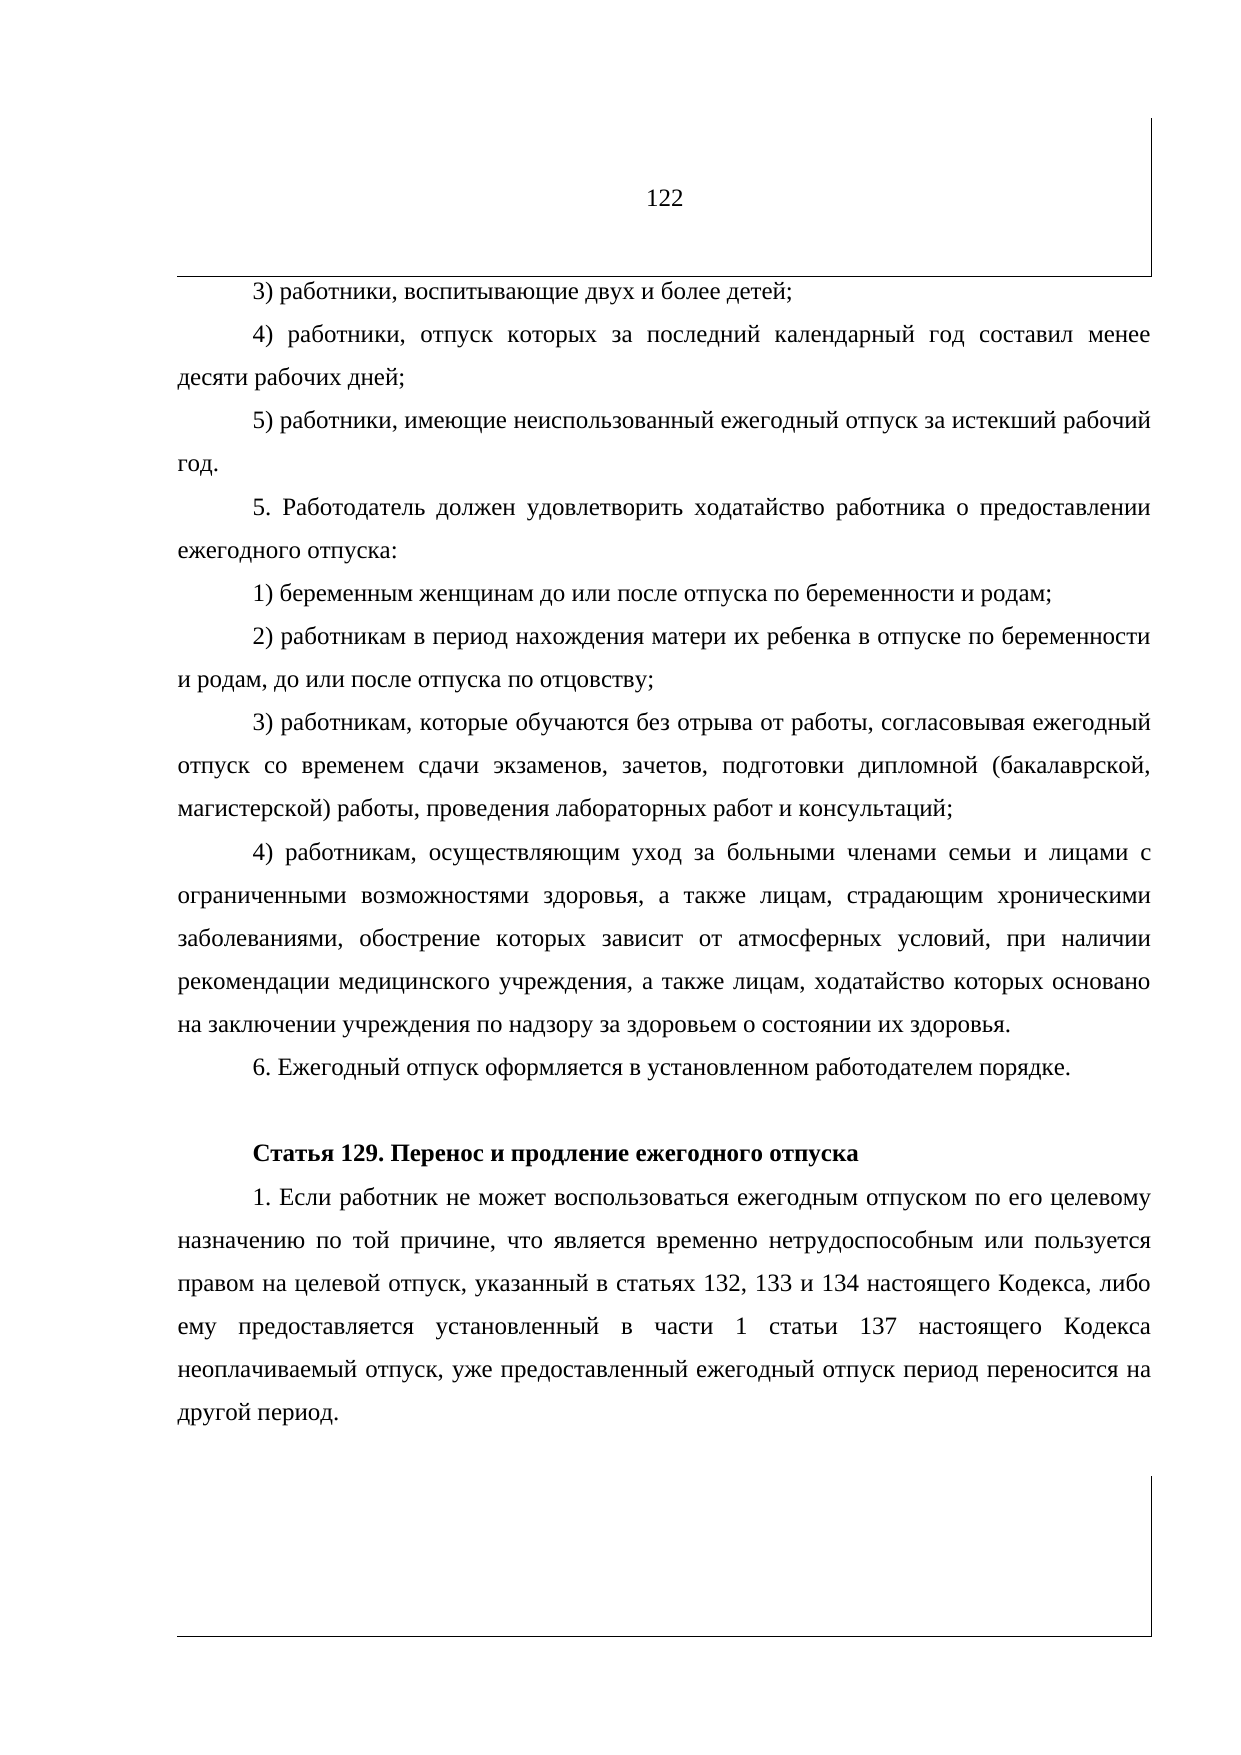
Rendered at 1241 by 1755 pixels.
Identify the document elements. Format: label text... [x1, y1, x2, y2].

text 5) работники, имеющие неиспользованный ежегодный отпуск за истекший рабочий год. [177, 405, 1152, 477]
text 3) работники, воспитывающие двух и более детей; [177, 276, 1152, 305]
text Статья 129. Перенос и продление ежегодного отпуска [177, 1138, 1152, 1167]
text 5. Работодатель должен удовлетворить ходатайство работника о предоставлении ежегодного отпуска: [177, 492, 1152, 563]
text 1) беременным женщинам до или после отпуска по беременности и родам; [177, 578, 1152, 607]
text 2) работникам в период нахождения матери их ребенка в отпуске по беременности и родам, до или после отпуска по отцовству; [177, 621, 1152, 693]
text 3) работникам, которые обучаются без отрыва от работы, согласовывая ежегодный отпуск со временем сдачи экзаменов, зачетов, подготовки дипломной (бакалаврской, магистерской) работы, проведения лабораторных работ и консультаций; [177, 707, 1152, 822]
text 6. Ежегодный отпуск оформляется в установленном работодателем порядке. [177, 1052, 1152, 1081]
text 1. Если работник не может воспользоваться ежегодным отпуском по его целевому назначению по той причине, что является временно нетрудоспособным или пользуется правом на целевой отпуск, указанный в статьях 132, 133 и 134 настоящего Кодекса, либо ему предоставляется установленный в части 1 статьи 137 настоящего Кодекса неоплачиваемый отпуск, уже предоставленный ежегодный отпуск период переносится на другой период. [177, 1182, 1152, 1426]
text 4) работники, отпуск которых за последний календарный год составил менее десяти рабочих дней; [177, 319, 1152, 391]
text 4) работникам, осуществляющим уход за больными членами семьи и лицами с ограниченными возможностями здоровья, а также лицам, страдающим хроническими заболеваниями, обострение которых зависит от атмосферных условий, при наличии рекомендации медицинского учреждения, а также лицам, ходатайство которых основано на заключении учреждения по надзору за здоровьем о состоянии их здоровья. [177, 837, 1152, 1038]
